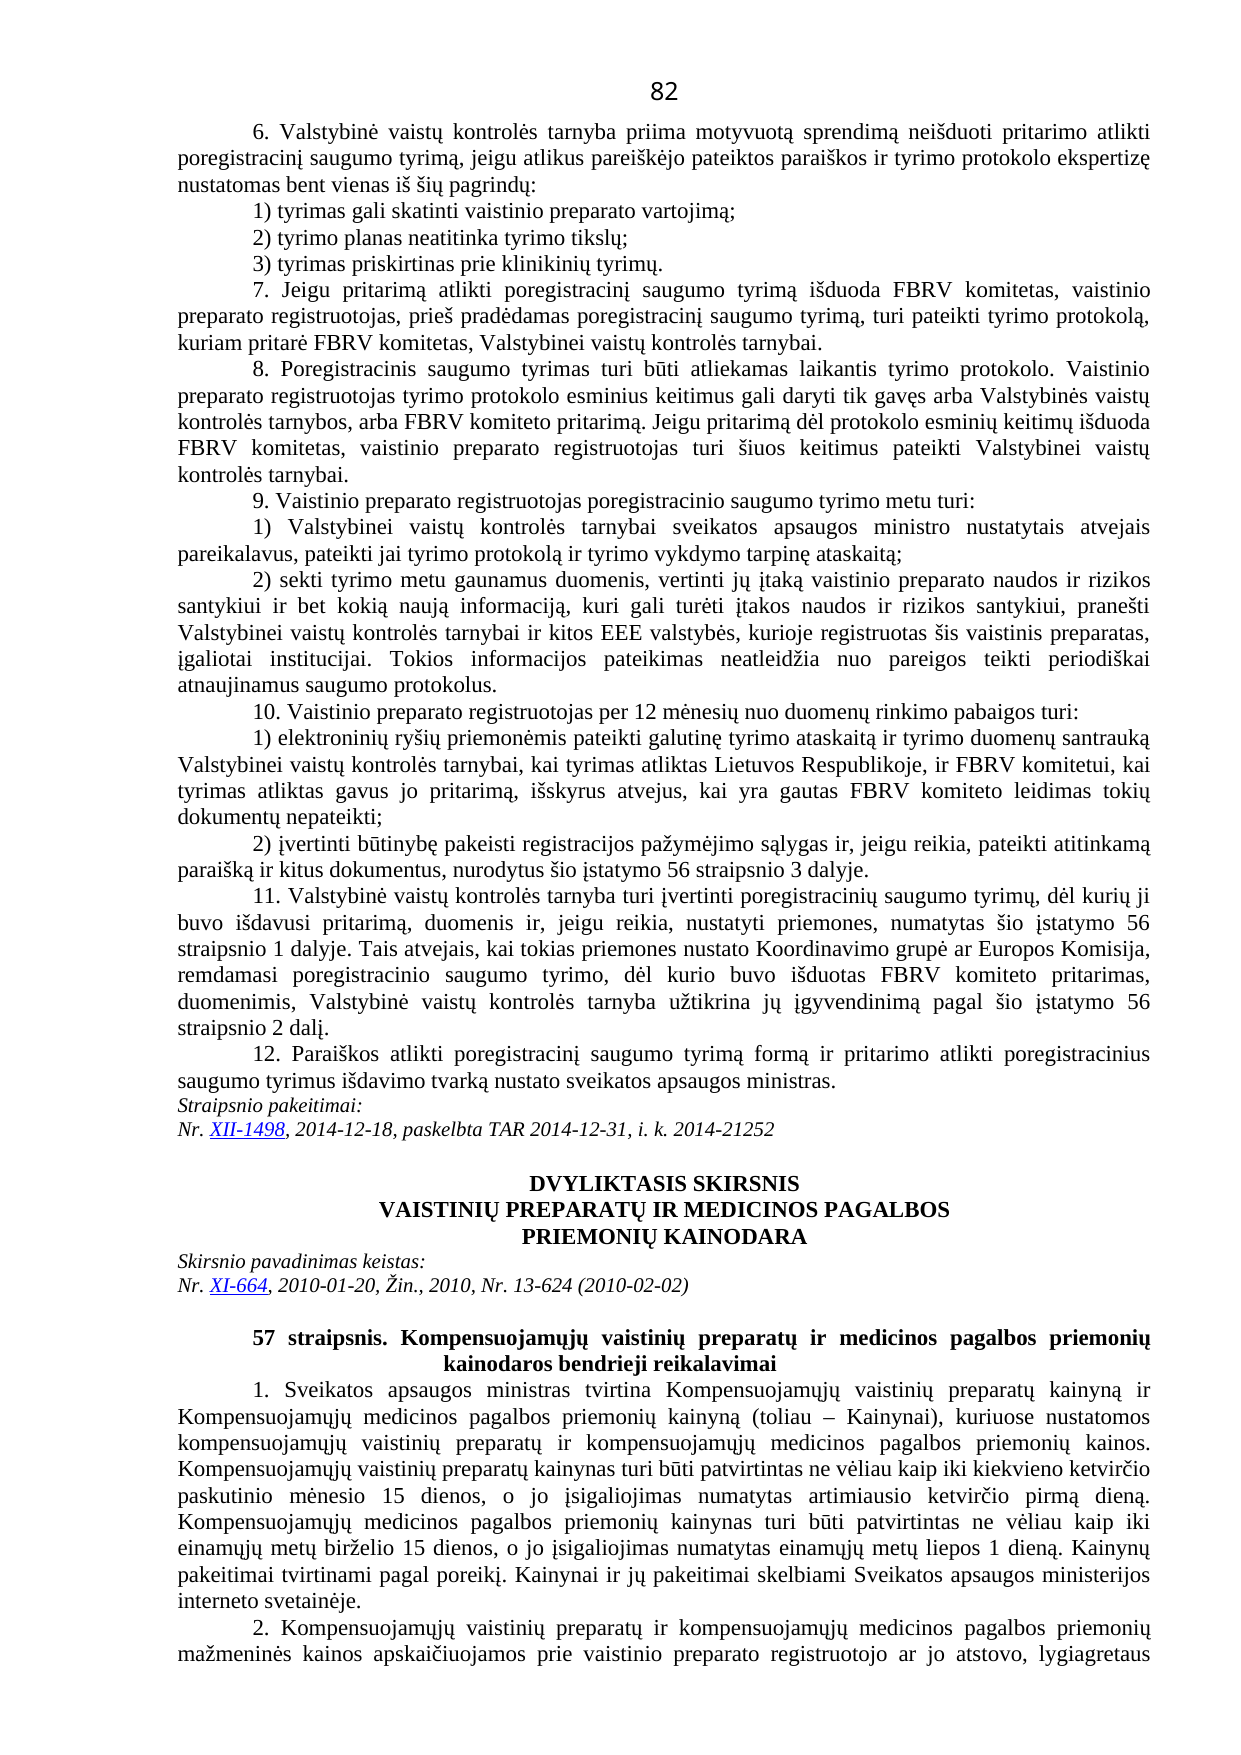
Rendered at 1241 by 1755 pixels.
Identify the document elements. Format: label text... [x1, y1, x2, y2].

text 1. Sveikatos apsaugos ministras tvirtina Kompensuojamųjų vaistinių preparatų kainyną ir Kompensuojamųjų medicinos pagalbos priemonių kainyną (toliau – Kainynai), kuriuose nustatomos kompensuojamųjų vaistinių preparatų ir kompensuojamųjų medicinos pagalbos priemonių kainos. Kompensuojamųjų vaistinių preparatų kainynas turi būti patvirtintas ne vėliau kaip iki kiekvieno ketvirčio paskutinio mėnesio 15 dienos, o jo įsigaliojimas numatytas artimiausio ketvirčio pirmą dieną. Kompensuojamųjų medicinos pagalbos priemonių kainynas turi būti patvirtintas ne vėliau kaip iki einamųjų metų birželio 15 dienos, o jo įsigaliojimas numatytas einamųjų metų liepos 1 dieną. Kainynų pakeitimai tvirtinami pagal poreikį. Kainynai ir jų pakeitimai skelbiami Sveikatos apsaugos ministerijos interneto svetainėje. [177, 1376, 1152, 1613]
text 11. Valstybinė vaistų kontrolės tarnyba turi įvertinti poregistracinių saugumo tyrimų, dėl kurių ji buvo išdavusi pritarimą, duomenis ir, jeigu reikia, nustatyti priemones, numatytas šio įstatymo 56 straipsnio 1 dalyje. Tais atvejais, kai tokias priemones nustato Koordinavimo grupė ar Europos Komisija, remdamasi poregistracinio saugumo tyrimo, dėl kurio buvo išduotas FBRV komiteto pritarimas, duomenimis, Valstybinė vaistų kontrolės tarnyba užtikrina jų įgyvendinimą pagal šio įstatymo 56 straipsnio 2 dalį. [177, 882, 1152, 1041]
text 2. Kompensuojamųjų vaistinių preparatų ir kompensuojamųjų medicinos pagalbos priemonių mažmeninės kainos apskaičiuojamos prie vaistinio preparato registruotojo ar jo atstovo, lygiagretaus [177, 1613, 1152, 1666]
text Skirsnio pavadinimas keistas: [177, 1249, 1152, 1273]
text 57 straipsnis. Kompensuojamųjų vaistinių preparatų ir medicinos pagalbos priemonių kainodaros bendrieji reikalavimai [252, 1324, 1152, 1376]
subtitle DVYLIKTASIS SKIRSNIS [177, 1170, 1152, 1196]
text Straipsnio pakeitimai: [177, 1093, 1152, 1117]
text Nr. XII-1498, 2014-12-18, paskelbta TAR 2014-12-31, i. k. 2014-21252 [177, 1117, 1152, 1141]
text 2) įvertinti būtinybę pakeisti registracijos pažymėjimo sąlygas ir, jeigu reikia, pateikti atitinkamą paraišką ir kitus dokumentus, nurodytus šio įstatymo 56 straipsnio 3 dalyje. [177, 830, 1152, 882]
text 6. Valstybinė vaistų kontrolės tarnyba priima motyvuotą sprendimą neišduoti pritarimo atlikti poregistracinį saugumo tyrimą, jeigu atlikus pareiškėjo pateiktos paraiškos ir tyrimo protokolo ekspertizę nustatomas bent vienas iš šių pagrindų: [177, 118, 1152, 197]
text 2) tyrimo planas neatitinka tyrimo tikslų; [177, 223, 1152, 250]
subtitle VAISTINIŲ PREPARATŲ IR MEDICINOS PAGALBOS [177, 1196, 1152, 1223]
text 10. Vaistinio preparato registruotojas per 12 mėnesių nuo duomenų rinkimo pabaigos turi: [177, 698, 1152, 724]
text 1) tyrimas gali skatinti vaistinio preparato vartojimą; [177, 197, 1152, 223]
text 3) tyrimas priskirtinas prie klinikinių tyrimų. [177, 250, 1152, 276]
text PRIEMONIŲ KAINODARA [177, 1223, 1152, 1249]
text 2) sekti tyrimo metu gaunamus duomenis, vertinti jų įtaką vaistinio preparato naudos ir rizikos santykiui ir bet kokią naują informaciją, kuri gali turėti įtakos naudos ir rizikos santykiui, pranešti Valstybinei vaistų kontrolės tarnybai ir kitos EEE valstybės, kurioje registruotas šis vaistinis preparatas, įgaliotai institucijai. Tokios informacijos pateikimas neatleidžia nuo pareigos teikti periodiškai atnaujinamus saugumo protokolus. [177, 566, 1152, 698]
text 9. Vaistinio preparato registruotojas poregistracinio saugumo tyrimo metu turi: [177, 487, 1152, 513]
text 12. Paraiškos atlikti poregistracinį saugumo tyrimą formą ir pritarimo atlikti poregistracinius saugumo tyrimus išdavimo tvarką nustato sveikatos apsaugos ministras. [177, 1041, 1152, 1093]
text 8. Poregistracinis saugumo tyrimas turi būti atliekamas laikantis tyrimo protokolo. Vaistinio preparato registruotojas tyrimo protokolo esminius keitimus gali daryti tik gavęs arba Valstybinės vaistų kontrolės tarnybos, arba FBRV komiteto pritarimą. Jeigu pritarimą dėl protokolo esminių keitimų išduoda FBRV komitetas, vaistinio preparato registruotojas turi šiuos keitimus pateikti Valstybinei vaistų kontrolės tarnybai. [177, 355, 1152, 487]
text 1) elektroninių ryšių priemonėmis pateikti galutinę tyrimo ataskaitą ir tyrimo duomenų santrauką Valstybinei vaistų kontrolės tarnybai, kai tyrimas atliktas Lietuvos Respublikoje, ir FBRV komitetui, kai tyrimas atliktas gavus jo pritarimą, išskyrus atvejus, kai yra gautas FBRV komiteto leidimas tokių dokumentų nepateikti; [177, 724, 1152, 830]
text 7. Jeigu pritarimą atlikti poregistracinį saugumo tyrimą išduoda FBRV komitetas, vaistinio preparato registruotojas, prieš pradėdamas poregistracinį saugumo tyrimą, turi pateikti tyrimo protokolą, kuriam pritarė FBRV komitetas, Valstybinei vaistų kontrolės tarnybai. [177, 276, 1152, 355]
text 1) Valstybinei vaistų kontrolės tarnybai sveikatos apsaugos ministro nustatytais atvejais pareikalavus, pateikti jai tyrimo protokolą ir tyrimo vykdymo tarpinę ataskaitą; [177, 513, 1152, 566]
text Nr. XI-664, 2010-01-20, Žin., 2010, Nr. 13-624 (2010-02-02) [177, 1273, 1152, 1297]
